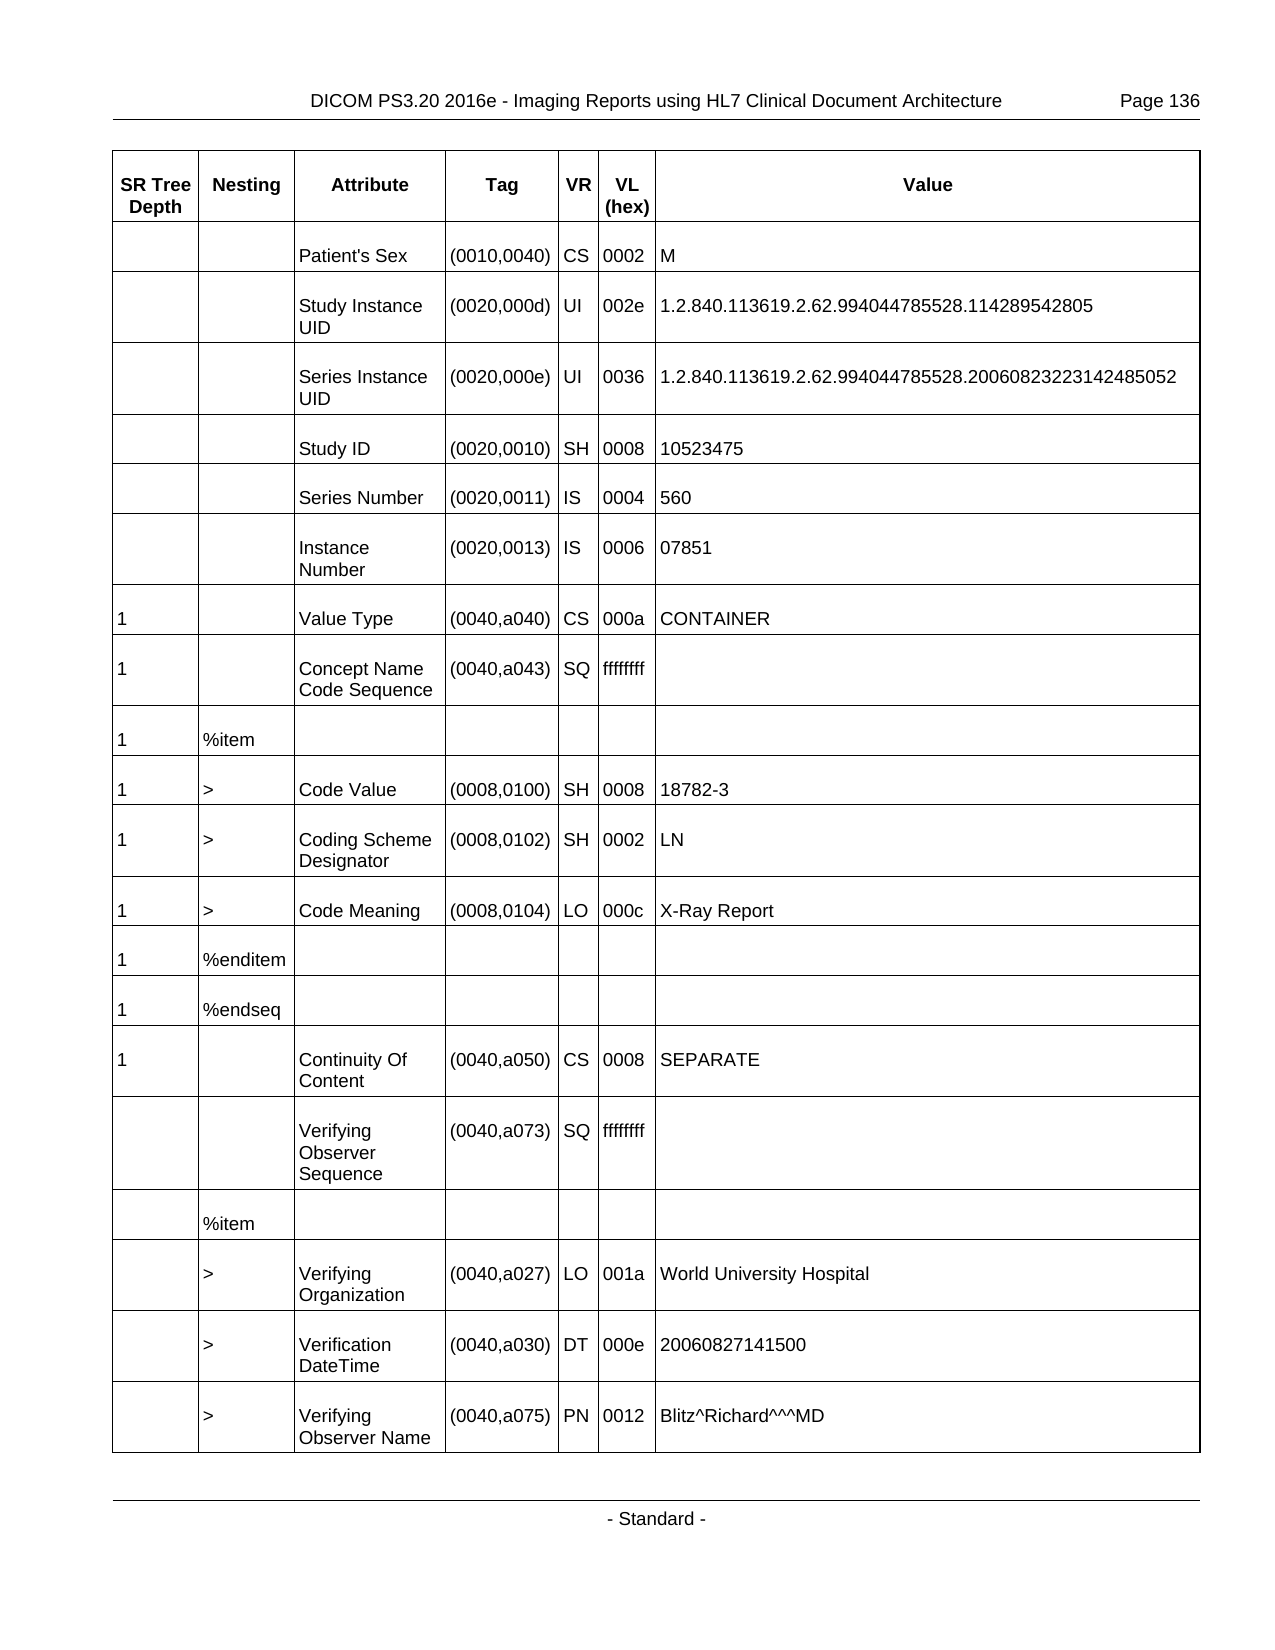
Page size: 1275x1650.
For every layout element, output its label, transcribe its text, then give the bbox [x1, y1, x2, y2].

table_cell Verification DateTime [295, 1311, 445, 1381]
table_cell %item [199, 706, 294, 755]
table_header Attribute [295, 151, 445, 221]
table_cell 1 [113, 635, 198, 705]
table_cell SEPARATE [656, 1026, 1199, 1096]
table_cell SQ [559, 635, 598, 705]
table_cell SQ [559, 1097, 598, 1189]
table_header Value [656, 151, 1199, 221]
table_cell [295, 1190, 445, 1238]
table_cell > [199, 1382, 294, 1452]
table_cell (0040,a075) [446, 1382, 558, 1452]
table_cell [656, 635, 1199, 705]
table_cell %item [199, 1190, 294, 1238]
table_cell Study Instance UID [295, 272, 445, 342]
table_cell [559, 976, 598, 1025]
table_cell CS [559, 585, 598, 634]
table_cell [656, 976, 1199, 1025]
table_cell IS [559, 514, 598, 584]
table_cell [199, 514, 294, 584]
table_cell 1 [113, 805, 198, 876]
table_cell SH [559, 756, 598, 804]
table_cell SH [559, 415, 598, 463]
table_cell UI [559, 272, 598, 342]
table_cell 0008 [599, 1026, 655, 1096]
table_cell ffffffff [599, 635, 655, 705]
table_cell Patient's Sex [295, 222, 445, 271]
table_cell [199, 415, 294, 463]
table_cell 0008 [599, 756, 655, 804]
table_header Tag [446, 151, 558, 221]
table_cell DT [559, 1311, 598, 1381]
table_cell [656, 1190, 1199, 1238]
table_cell [295, 976, 445, 1025]
table_cell (0040,a027) [446, 1240, 558, 1310]
table_cell [199, 464, 294, 513]
table_cell 1 [113, 706, 198, 755]
table_cell (0020,000e) [446, 343, 558, 413]
table_cell CONTAINER [656, 585, 1199, 634]
table_cell (0020,0013) [446, 514, 558, 584]
table_cell 002e [599, 272, 655, 342]
table_cell 000e [599, 1311, 655, 1381]
table_cell 000c [599, 877, 655, 925]
table_cell (0008,0104) [446, 877, 558, 925]
table_cell LN [656, 805, 1199, 876]
table_cell > [199, 756, 294, 804]
table_cell [199, 222, 294, 271]
table_cell [113, 1382, 198, 1452]
table_cell Verifying Organization [295, 1240, 445, 1310]
table_cell Verifying Observer Name [295, 1382, 445, 1452]
table_cell [113, 415, 198, 463]
table_cell (0020,000d) [446, 272, 558, 342]
table_cell 1.2.840.113619.2.62.994044785528.20060823223142485052 [656, 343, 1199, 413]
table_cell World University Hospital [656, 1240, 1199, 1310]
table_cell [113, 1240, 198, 1310]
table_cell > [199, 1311, 294, 1381]
table_cell %enditem [199, 926, 294, 975]
table_cell CS [559, 222, 598, 271]
table_cell SH [559, 805, 598, 876]
table_cell UI [559, 343, 598, 413]
table_cell [446, 706, 558, 755]
table_cell [559, 706, 598, 755]
table_cell X-Ray Report [656, 877, 1199, 925]
table_cell 1 [113, 585, 198, 634]
table_cell [199, 1097, 294, 1189]
table_cell LO [559, 877, 598, 925]
table_cell (0020,0010) [446, 415, 558, 463]
table_cell Continuity Of Content [295, 1026, 445, 1096]
table_cell 0006 [599, 514, 655, 584]
table_cell 07851 [656, 514, 1199, 584]
table_cell [113, 514, 198, 584]
table_cell [599, 706, 655, 755]
table_header SR Tree Depth [113, 151, 198, 221]
table_cell [113, 1311, 198, 1381]
table_cell [599, 976, 655, 1025]
table_cell [446, 976, 558, 1025]
table_cell ffffffff [599, 1097, 655, 1189]
table_cell [559, 926, 598, 975]
table_cell (0040,a040) [446, 585, 558, 634]
table_cell [113, 222, 198, 271]
table_cell [199, 635, 294, 705]
table_cell 1 [113, 926, 198, 975]
table_cell Series Instance UID [295, 343, 445, 413]
table_cell 001a [599, 1240, 655, 1310]
table_header VL (hex) [599, 151, 655, 221]
table_cell 000a [599, 585, 655, 634]
table_cell Coding Scheme Designator [295, 805, 445, 876]
table_cell 1 [113, 756, 198, 804]
table_cell 0002 [599, 222, 655, 271]
table_cell Verifying Observer Sequence [295, 1097, 445, 1189]
table_cell %endseq [199, 976, 294, 1025]
table_cell (0040,a030) [446, 1311, 558, 1381]
table_cell (0040,a050) [446, 1026, 558, 1096]
table_cell 560 [656, 464, 1199, 513]
table_cell [599, 1190, 655, 1238]
table_cell IS [559, 464, 598, 513]
table_cell Instance Number [295, 514, 445, 584]
table_cell [656, 1097, 1199, 1189]
table_cell (0040,a073) [446, 1097, 558, 1189]
table_cell 0012 [599, 1382, 655, 1452]
table_cell Code Meaning [295, 877, 445, 925]
table_cell [113, 1190, 198, 1238]
table_cell 0036 [599, 343, 655, 413]
table_cell (0008,0100) [446, 756, 558, 804]
table_cell CS [559, 1026, 598, 1096]
table_header Nesting [199, 151, 294, 221]
table_cell 20060827141500 [656, 1311, 1199, 1381]
table_cell [656, 706, 1199, 755]
table_cell [113, 343, 198, 413]
table_cell (0008,0102) [446, 805, 558, 876]
table_cell 10523475 [656, 415, 1199, 463]
table_cell (0040,a043) [446, 635, 558, 705]
table_cell M [656, 222, 1199, 271]
table_cell Study ID [295, 415, 445, 463]
table_cell Series Number [295, 464, 445, 513]
table_cell [199, 585, 294, 634]
table_cell [599, 926, 655, 975]
table_cell Blitz^Richard^^^MD [656, 1382, 1199, 1452]
table_cell > [199, 877, 294, 925]
table_cell [559, 1190, 598, 1238]
table_cell 1.2.840.113619.2.62.994044785528.114289542805 [656, 272, 1199, 342]
table_cell Concept Name Code Sequence [295, 635, 445, 705]
table_cell Code Value [295, 756, 445, 804]
table_cell [113, 272, 198, 342]
table_cell 18782-3 [656, 756, 1199, 804]
table_cell 1 [113, 877, 198, 925]
table_cell 1 [113, 1026, 198, 1096]
table_cell 0008 [599, 415, 655, 463]
table_cell [199, 272, 294, 342]
table_cell > [199, 805, 294, 876]
table_cell > [199, 1240, 294, 1310]
table_cell Value Type [295, 585, 445, 634]
table_cell 1 [113, 976, 198, 1025]
table_cell [446, 926, 558, 975]
table_cell 0002 [599, 805, 655, 876]
table_cell [199, 343, 294, 413]
table_cell [295, 706, 445, 755]
table_header VR [559, 151, 598, 221]
table_cell LO [559, 1240, 598, 1310]
table_cell [113, 1097, 198, 1189]
table_cell (0020,0011) [446, 464, 558, 513]
table_cell 0004 [599, 464, 655, 513]
table_cell [199, 1026, 294, 1096]
table_cell [295, 926, 445, 975]
table_cell [446, 1190, 558, 1238]
table_cell (0010,0040) [446, 222, 558, 271]
table_cell [113, 464, 198, 513]
table_cell PN [559, 1382, 598, 1452]
table_cell [656, 926, 1199, 975]
